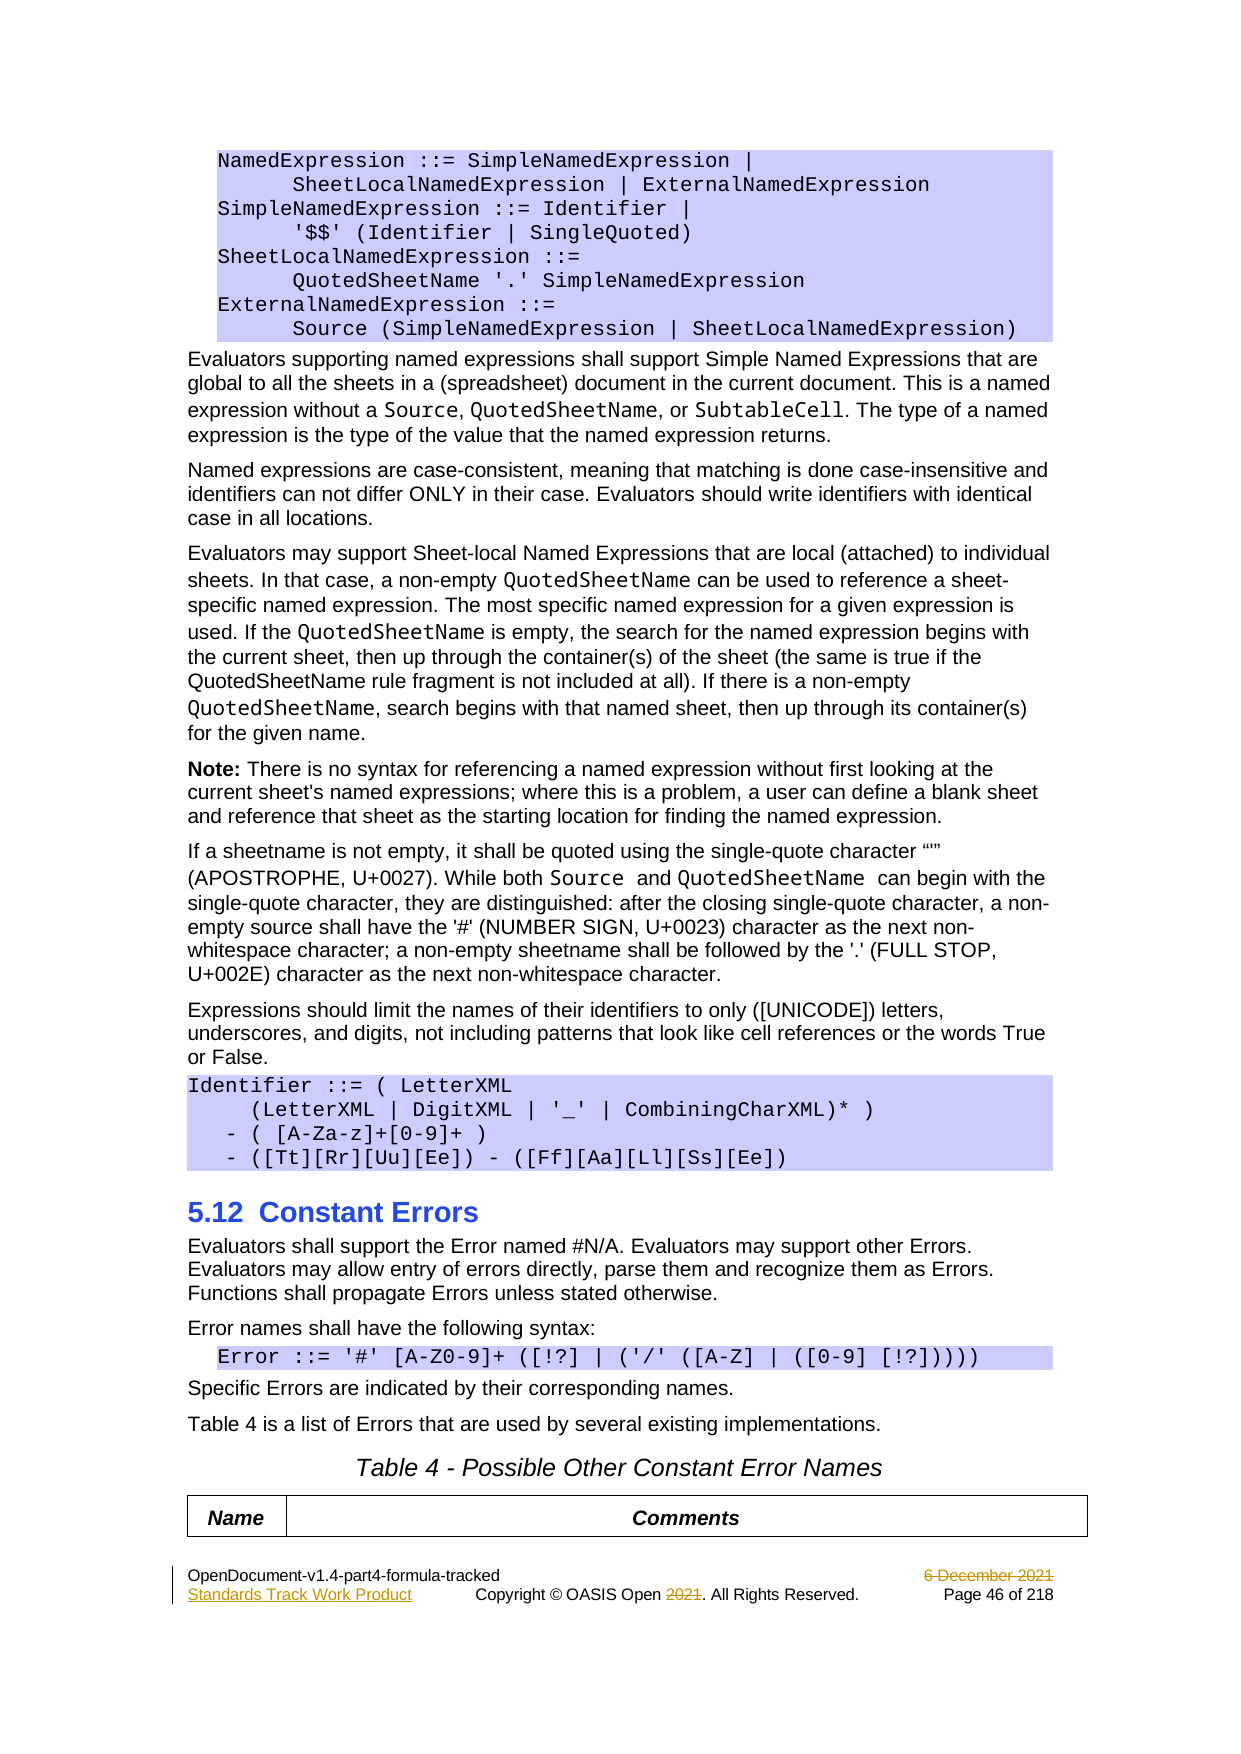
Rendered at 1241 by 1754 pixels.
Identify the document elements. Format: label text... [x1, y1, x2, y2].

table_header Name [188, 1496, 286, 1536]
text Specific Errors are indicated by their corresponding names. [187, 1376, 1053, 1400]
list (LetterXML | DigitXML | '_' | CombiningCharXML)* ) [187, 1099, 1053, 1123]
text Identifier ::= ( LetterXML [187, 1075, 1053, 1099]
text Evaluators supporting named expressions shall support Simple Named Expressions that are global to all the sheets in a (spreadsheet) document in the current document. This is a named expression without a Source, QuotedSheetName, or SubtableCell. The type of a named expression is the type of the value that the named expression returns. [187, 348, 1053, 447]
text SheetLocalNamedExpression ::= QuotedSheetName '.' SimpleNamedExpression [217, 246, 1053, 294]
table_header Comments [287, 1496, 1087, 1536]
subtitle Constant Errors [187, 1196, 1053, 1228]
text Table 4 - Possible Other Constant Error Names [187, 1454, 1053, 1482]
text Evaluators may support Sheet-local Named Expressions that are local (attached) to individual sheets. In that case, a non-empty QuotedSheetName can be used to reference a sheet-specific named expression. The most specific named expression for a given expression is used. If the QuotedSheetName is empty, the search for the named expression begins with the current sheet, then up through the container(s) of the sheet (the same is true if the QuotedSheetName rule fragment is not included at all). If there is a non-empty QuotedSheetName, search begins with that named sheet, then up through its container(s) for the given name. [187, 542, 1053, 745]
text NamedExpression ::= SimpleNamedExpression | SheetLocalNamedExpression | ExternalNamedExpression [217, 150, 1053, 198]
text Named expressions are case-consistent, meaning that matching is done case-insensitive and identifiers can not differ ONLY in their case. Evaluators should write identifiers with identical case in all locations. [187, 459, 1053, 529]
text Error names shall have the following syntax: [187, 1317, 1053, 1340]
text Error ::= '#' [A-Z0-9]+ ([!?] | ('/' ([A-Z] | ([0-9] [!?])))) [217, 1346, 1053, 1370]
text If a sheetname is not empty, it shall be quoted using the single-quote character “'” (APOSTROPHE, U+0027). While both Source and QuotedSheetName can begin with the single-quote character, they are distinguished: after the closing single-quote character, a non-empty source shall have the '#' (NUMBER SIGN, U+0023) character as the next non-whitespace character; a non-empty sheetname shall be followed by the '.' (FULL STOP, U+002E) character as the next non-whitespace character. [187, 840, 1053, 986]
text SimpleNamedExpression ::= Identifier | '$$' (Identifier | SingleQuoted) [217, 198, 1053, 246]
text Note: There is no syntax for referencing a named expression without first looking at the current sheet's named expressions; where this is a problem, a user can define a blank sheet and reference that sheet as the starting location for finding the named expression. [187, 757, 1053, 828]
text Expressions should limit the names of their identifiers to only ([UNICODE]) letters, underscores, and digits, not including patterns that look like cell references or the words True or False. [187, 998, 1053, 1069]
text Evaluators shall support the Error named #N/A. Evaluators may support other Errors. Evaluators may allow entry of errors directly, parse them and recognize them as Errors. Functions shall propagate Errors unless stated otherwise. [187, 1234, 1053, 1305]
list - ( [A-Za-z]+[0-9]+ ) [187, 1123, 1053, 1147]
text Table 4 is a list of Errors that are used by several existing implementations. [187, 1412, 1053, 1436]
text ExternalNamedExpression ::= Source (SimpleNamedExpression | SheetLocalNamedExpression) [217, 294, 1053, 342]
list - ([Tt][Rr][Uu][Ee]) - ([Ff][Aa][Ll][Ss][Ee]) [187, 1147, 1053, 1171]
